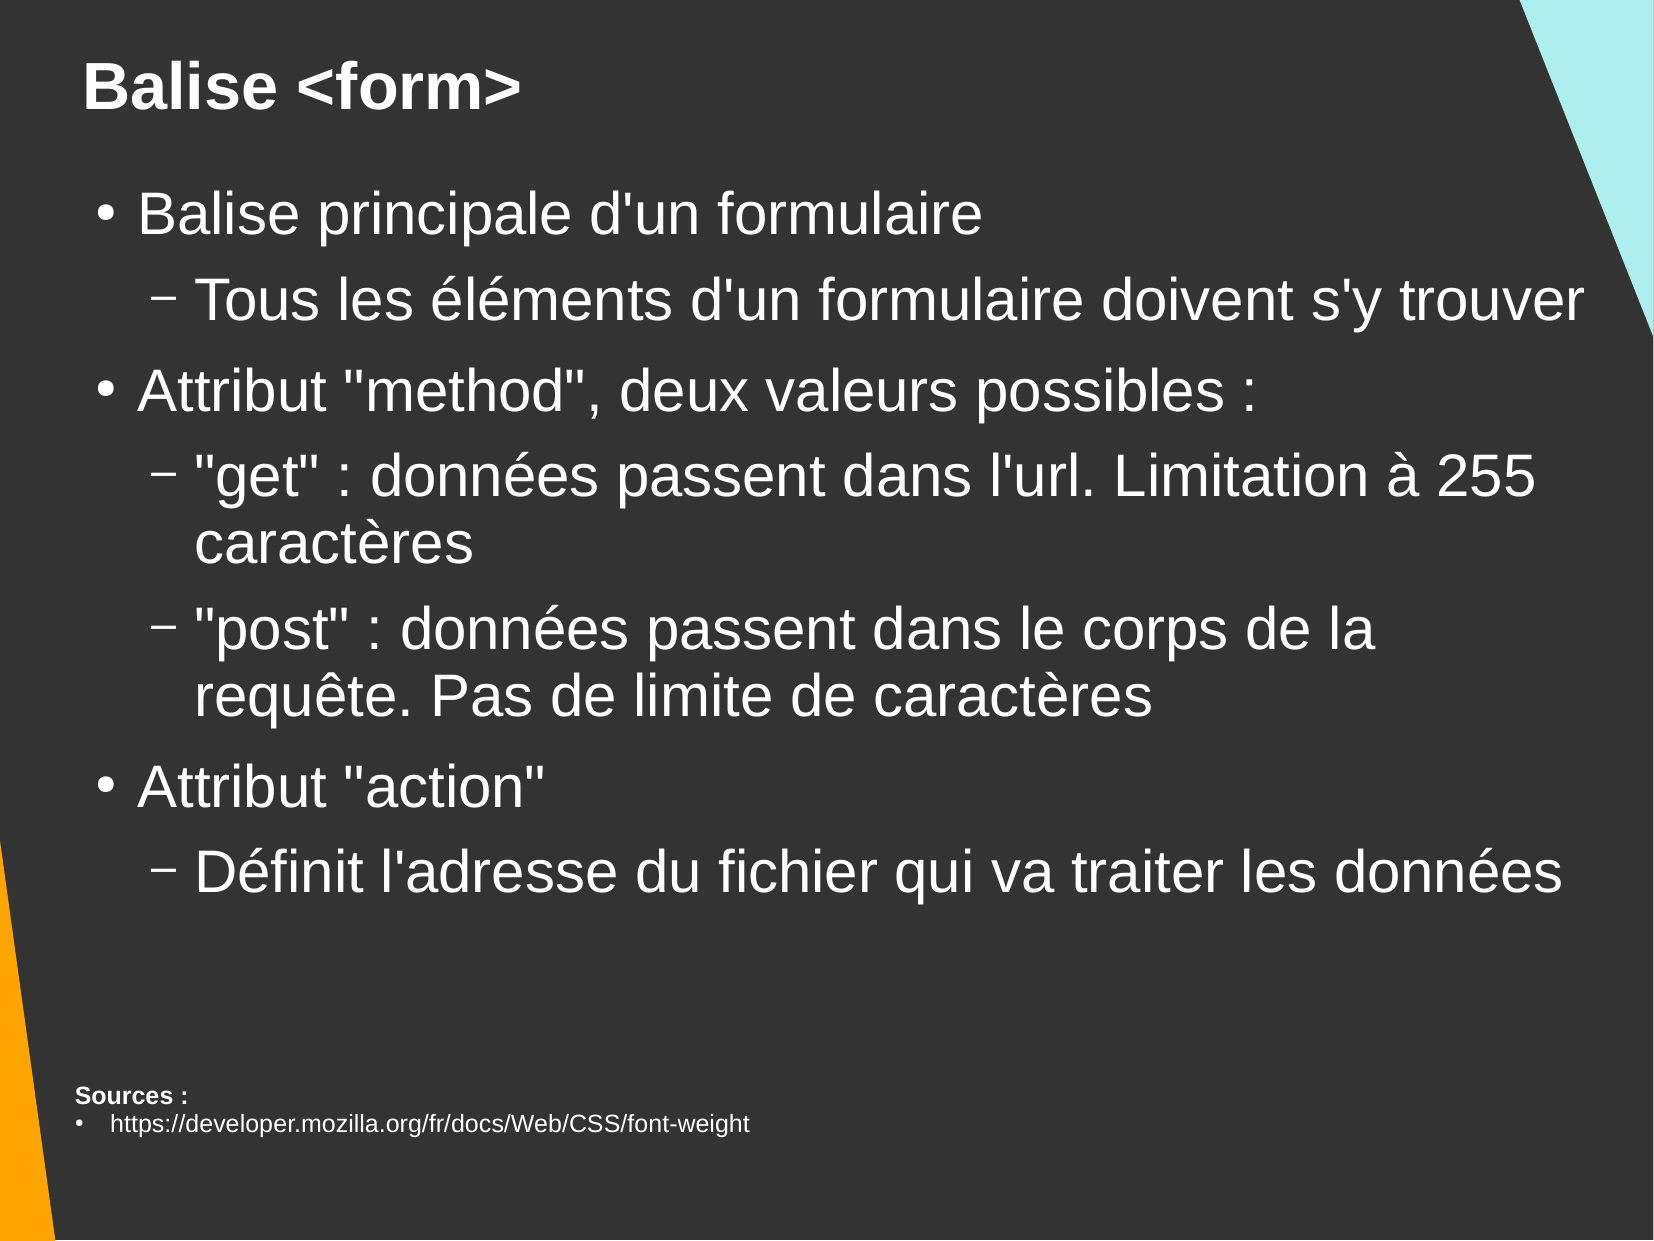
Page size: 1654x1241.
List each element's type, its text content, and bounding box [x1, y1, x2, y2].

text_box [0, 840, 56, 1241]
title Balise <form> [82, 49, 1571, 152]
list Balise principale d'un formulaire Tous les éléments d'un formulaire doivent s'y trouver Attribut "method", deux valeurs possibles : "get" : données passent dans l'url. Limitation à 255 caractères "post" : données passent dans le corps de la requête. Pas de limite de caractères Attribut "action" Définit l'adresse du fichier qui va traiter les données [80, 180, 1605, 922]
text_box [1519, 0, 1654, 339]
text_box Sources : https://developer.mozilla.org/fr/docs/Web/CSS/font-weight [60, 1074, 1546, 1241]
